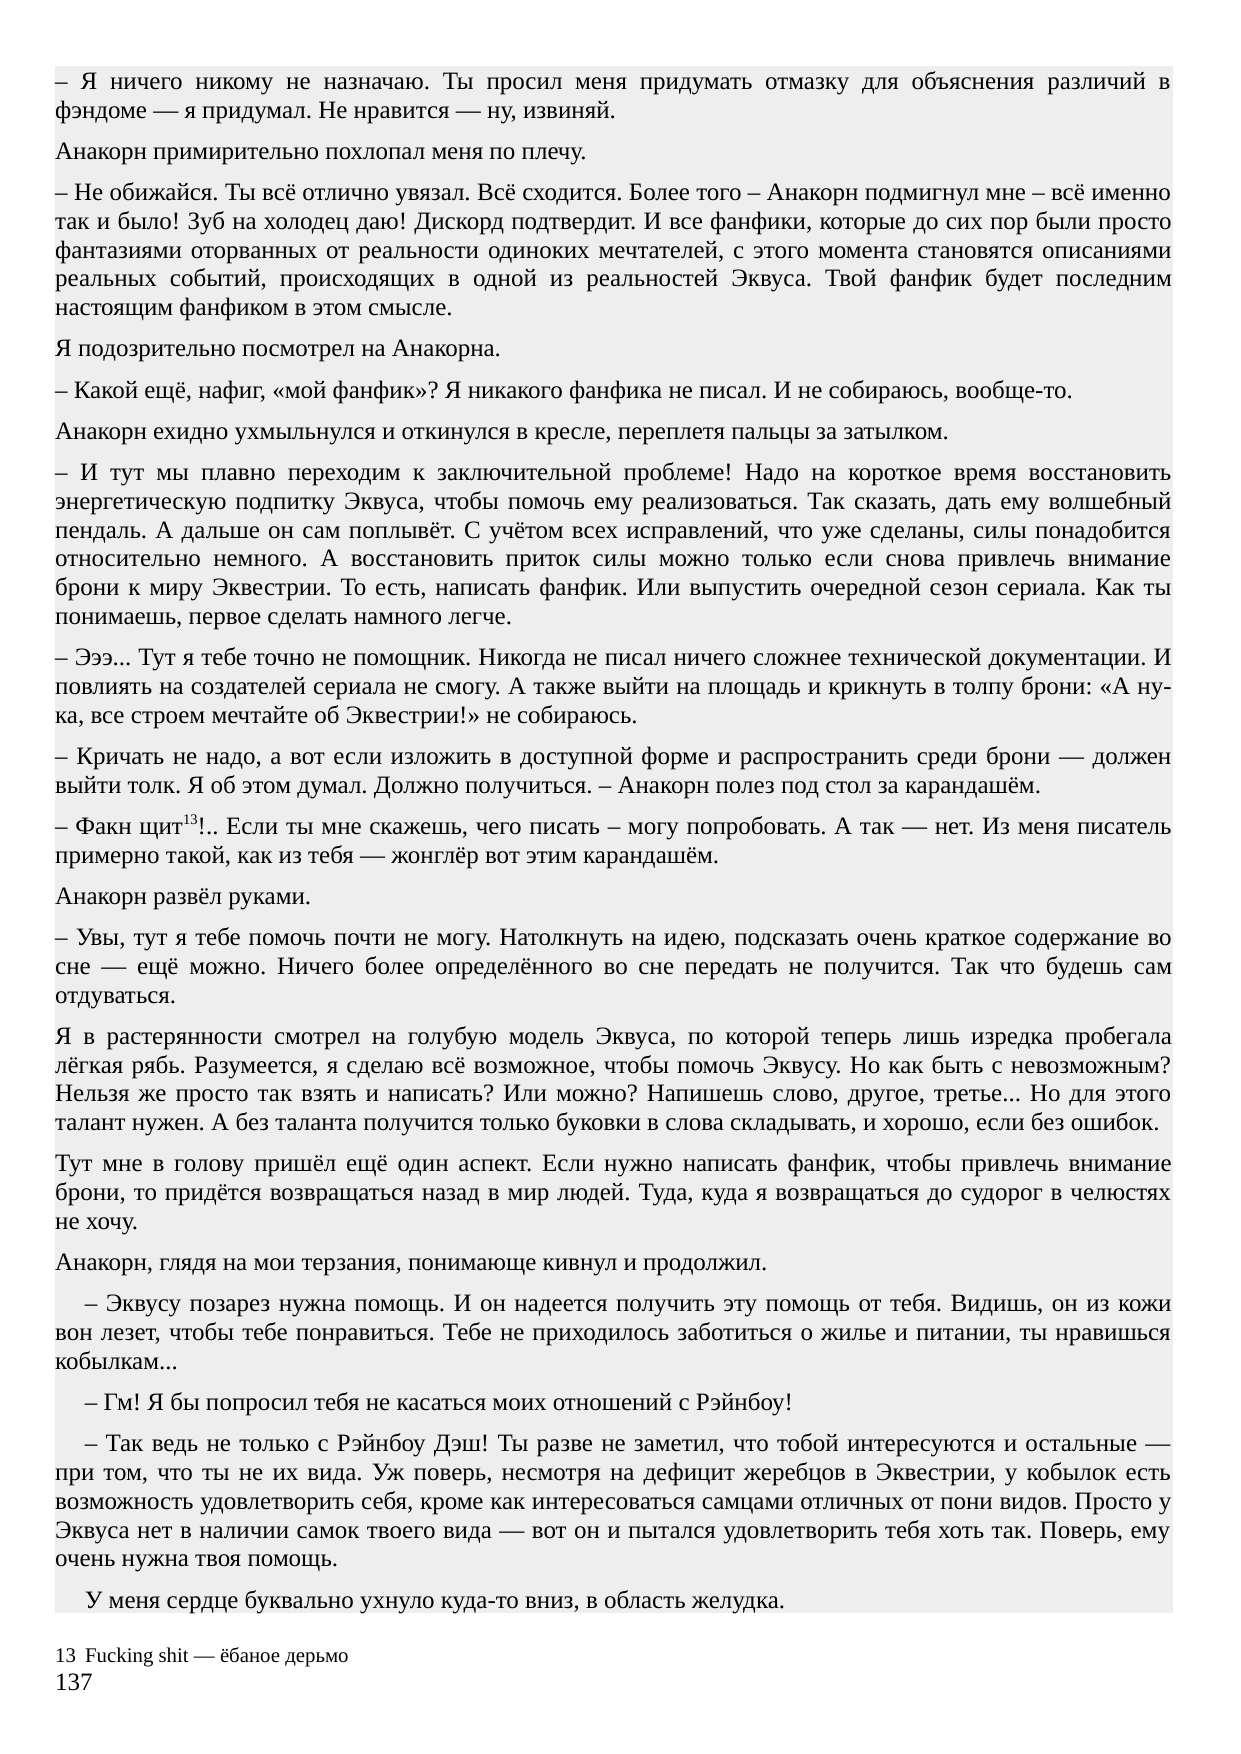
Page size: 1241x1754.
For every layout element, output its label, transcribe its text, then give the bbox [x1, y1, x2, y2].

text Тут мне в голову пришёл ещё один аспект. Если нужно написать фанфик, чтобы привлечь внимание брони, то придётся возвращаться назад в мир людей. Туда, куда я возвращаться до судорог в челюстях не хочу. [55, 1148, 1173, 1235]
text – Факн щит!.. Если ты мне скажешь, чего писать – могу попробовать. А так — нет. Из меня писатель примерно такой, как из тебя — жонглёр вот этим карандашём. [55, 811, 1173, 868]
text – Не обижайся. Ты всё отлично увязал. Всё сходится. Более того – Анакорн подмигнул мне – всё именно так и было! Зуб на холодец даю! Дискорд подтвердит. И все фанфики, которые до сих пор были просто фантазиями оторванных от реальности одиноких мечтателей, с этого момента становятся описаниями реальных событий, происходящих в одной из реальностей Эквуса. Твой фанфик будет последним настоящим фанфиком в этом смысле. [55, 177, 1173, 321]
text – Эээ... Тут я тебе точно не помощник. Никогда не писал ничего сложнее технической документации. И повлиять на создателей сериала не смогу. А также выйти на площадь и крикнуть в толпу брони: «А ну-ка, все строем мечтайте об Эквестрии!» не собираюсь. [55, 642, 1173, 728]
text Fucking shit — ёбаное дерьмо [55, 1642, 1173, 1667]
text – Я ничего никому не назначаю. Ты просил меня придумать отмазку для объяснения различий в фэндоме — я придумал. Не нравится — ну, извиняй. [55, 66, 1173, 123]
text – Какой ещё, нафиг, «мой фанфик»? Я никакого фанфика не писал. И не собираюсь, вообще-то. [55, 375, 1173, 403]
text Анакорн ехидно ухмыльнулся и откинулся в кресле, переплетя пальцы за затылком. [55, 416, 1173, 445]
text Анакорн примирительно похлопал меня по плечу. [55, 136, 1173, 165]
text – Гм! Я бы попросил тебя не касаться моих отношений с Рэйнбоу! [55, 1387, 1173, 1416]
text Анакорн, глядя на мои терзания, понимающе кивнул и продолжил. [55, 1247, 1173, 1276]
text – Кричать не надо, а вот если изложить в доступной форме и распространить среди брони — должен выйти толк. Я об этом думал. Должно получиться. – Анакорн полез под стол за карандашём. [55, 741, 1173, 798]
text У меня сердце буквально ухнуло куда-то вниз, в область желудка. [55, 1585, 1173, 1613]
text Я подозрительно посмотрел на Анакорна. [55, 333, 1173, 362]
text – Увы, тут я тебе помочь почти не могу. Натолкнуть на идею, подсказать очень краткое содержание во сне — ещё можно. Ничего более определённого во сне передать не получится. Так что будешь сам отдуваться. [55, 922, 1173, 1008]
text Я в растерянности смотрел на голубую модель Эквуса, по которой теперь лишь изредка пробегала лёгкая рябь. Разумеется, я сделаю всё возможное, чтобы помочь Эквусу. Но как быть с невозможным? Нельзя же просто так взять и написать? Или можно? Напишешь слово, другое, третье... Но для этого талант нужен. А без таланта получится только буковки в слова складывать, и хорошо, если без ошибок. [55, 1021, 1173, 1136]
text Анакорн развёл руками. [55, 881, 1173, 910]
text – И тут мы плавно переходим к заключительной проблеме! Надо на короткое время восстановить энергетическую подпитку Эквуса, чтобы помочь ему реализоваться. Так сказать, дать ему волшебный пендаль. А дальше он сам поплывёт. С учётом всех исправлений, что уже сделаны, силы понадобится относительно немного. А восстановить приток силы можно только если снова привлечь внимание брони к миру Эквестрии. То есть, написать фанфик. Или выпустить очередной сезон сериала. Как ты понимаешь, первое сделать намного легче. [55, 457, 1173, 630]
text – Эквусу позарез нужна помощь. И он надеется получить эту помощь от тебя. Видишь, он из кожи вон лезет, чтобы тебе понравиться. Тебе не приходилось заботиться о жилье и питании, ты нравишься кобылкам... [55, 1288, 1173, 1375]
text – Так ведь не только с Рэйнбоу Дэш! Ты разве не заметил, что тобой интересуются и остальные — при том, что ты не их вида. Уж поверь, несмотря на дефицит жеребцов в Эквестрии, у кобылок есть возможность удовлетворить себя, кроме как интересоваться самцами отличных от пони видов. Просто у Эквуса нет в наличии самок твоего вида — вот он и пытался удовлетворить тебя хоть так. Поверь, ему очень нужна твоя помощь. [55, 1428, 1173, 1572]
